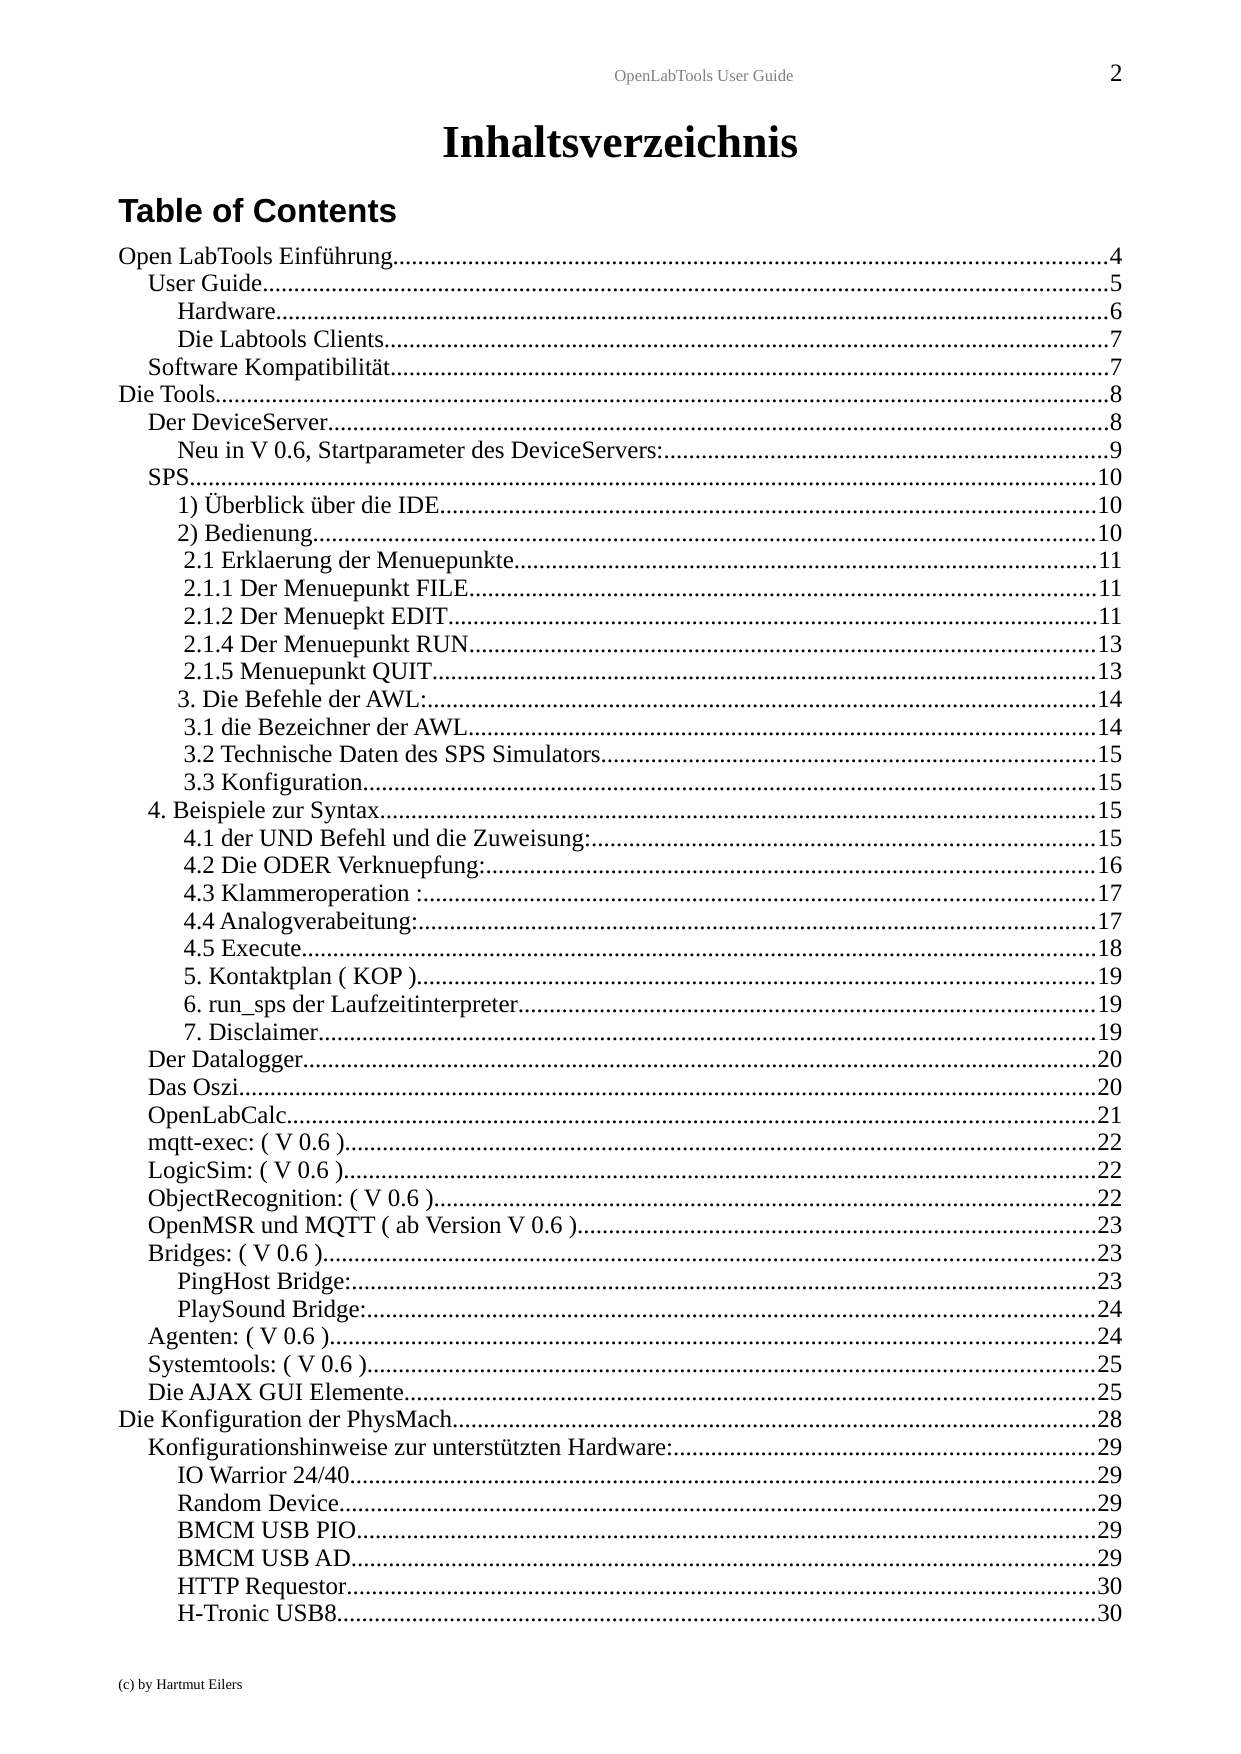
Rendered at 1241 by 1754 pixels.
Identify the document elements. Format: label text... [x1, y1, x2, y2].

text OpenLabCalc 21 [148, 1101, 1122, 1128]
text 3. Die Befehle der AWL: 14 [177, 685, 1122, 713]
text H-Tronic USB8 30 [177, 1599, 1122, 1627]
text Systemtools: ( V 0.6 ) 25 [148, 1350, 1122, 1378]
text 2) Bedienung 10 [177, 519, 1122, 547]
text PlaySound Bridge: 24 [177, 1295, 1122, 1322]
text Das Oszi 20 [148, 1073, 1122, 1101]
text 4. Beispiele zur Syntax 15 [148, 796, 1122, 824]
text Die AJAX GUI Elemente 25 [148, 1378, 1122, 1406]
text 2.1.4 Der Menuepunkt RUN 13 [177, 630, 1122, 657]
text Die Konfiguration der PhysMach 28 [118, 1406, 1122, 1433]
text Software Kompatibilität 7 [148, 353, 1122, 380]
text Die Labtools Clients 7 [177, 325, 1122, 353]
text 4.3 Klammeroperation : 17 [177, 879, 1122, 907]
text Inhaltsverzeichnis [118, 116, 1122, 167]
text 3.2 Technische Daten des SPS Simulators 15 [177, 741, 1122, 768]
text 5. Kontaktplan ( KOP ) 19 [177, 962, 1122, 990]
text Die Tools 8 [118, 380, 1122, 408]
text OpenMSR und MQTT ( ab Version V 0.6 ) 23 [148, 1212, 1122, 1239]
text 3.3 Konfiguration 15 [177, 768, 1122, 796]
text ObjectRecognition: ( V 0.6 ) 22 [148, 1184, 1122, 1212]
text 4.4 Analogverabeitung: 17 [177, 907, 1122, 934]
subtitle Table of Contents [118, 192, 1122, 229]
text BMCM USB PIO 29 [177, 1516, 1122, 1544]
text 4.2 Die ODER Verknuepfung: 16 [177, 851, 1122, 879]
text Random Device 29 [177, 1489, 1122, 1516]
text 4.5 Execute 18 [177, 934, 1122, 962]
text Neu in V 0.6, Startparameter des DeviceServers: 9 [177, 436, 1122, 463]
text mqtt-exec: ( V 0.6 ) 22 [148, 1128, 1122, 1156]
text Hardware 6 [177, 297, 1122, 325]
text Der Datalogger 20 [148, 1045, 1122, 1073]
text Agenten: ( V 0.6 ) 24 [148, 1322, 1122, 1350]
text 2.1 Erklaerung der Menuepunkte 11 [177, 547, 1122, 574]
text BMCM USB AD 29 [177, 1544, 1122, 1572]
text LogicSim: ( V 0.6 ) 22 [148, 1156, 1122, 1184]
text SPS 10 [148, 463, 1122, 491]
text Bridges: ( V 0.6 ) 23 [148, 1239, 1122, 1267]
text Konfigurationshinweise zur unterstützten Hardware: 29 [148, 1433, 1122, 1461]
text PingHost Bridge: 23 [177, 1267, 1122, 1295]
text 4.1 der UND Befehl und die Zuweisung: 15 [177, 824, 1122, 851]
text User Guide 5 [148, 269, 1122, 297]
text Open LabTools Einführung 4 [118, 242, 1122, 269]
text 2.1.1 Der Menuepunkt FILE 11 [177, 574, 1122, 602]
text 7. Disclaimer 19 [177, 1018, 1122, 1045]
text 2.1.2 Der Menuepkt EDIT 11 [177, 602, 1122, 630]
text HTTP Requestor 30 [177, 1572, 1122, 1599]
text 6. run_sps der Laufzeitinterpreter 19 [177, 990, 1122, 1018]
text 2.1.5 Menuepunkt QUIT 13 [177, 657, 1122, 685]
text 1) Überblick über die IDE 10 [177, 491, 1122, 519]
text 3.1 die Bezeichner der AWL 14 [177, 713, 1122, 741]
text IO Warrior 24/40 29 [177, 1461, 1122, 1489]
text Der DeviceServer 8 [148, 408, 1122, 436]
